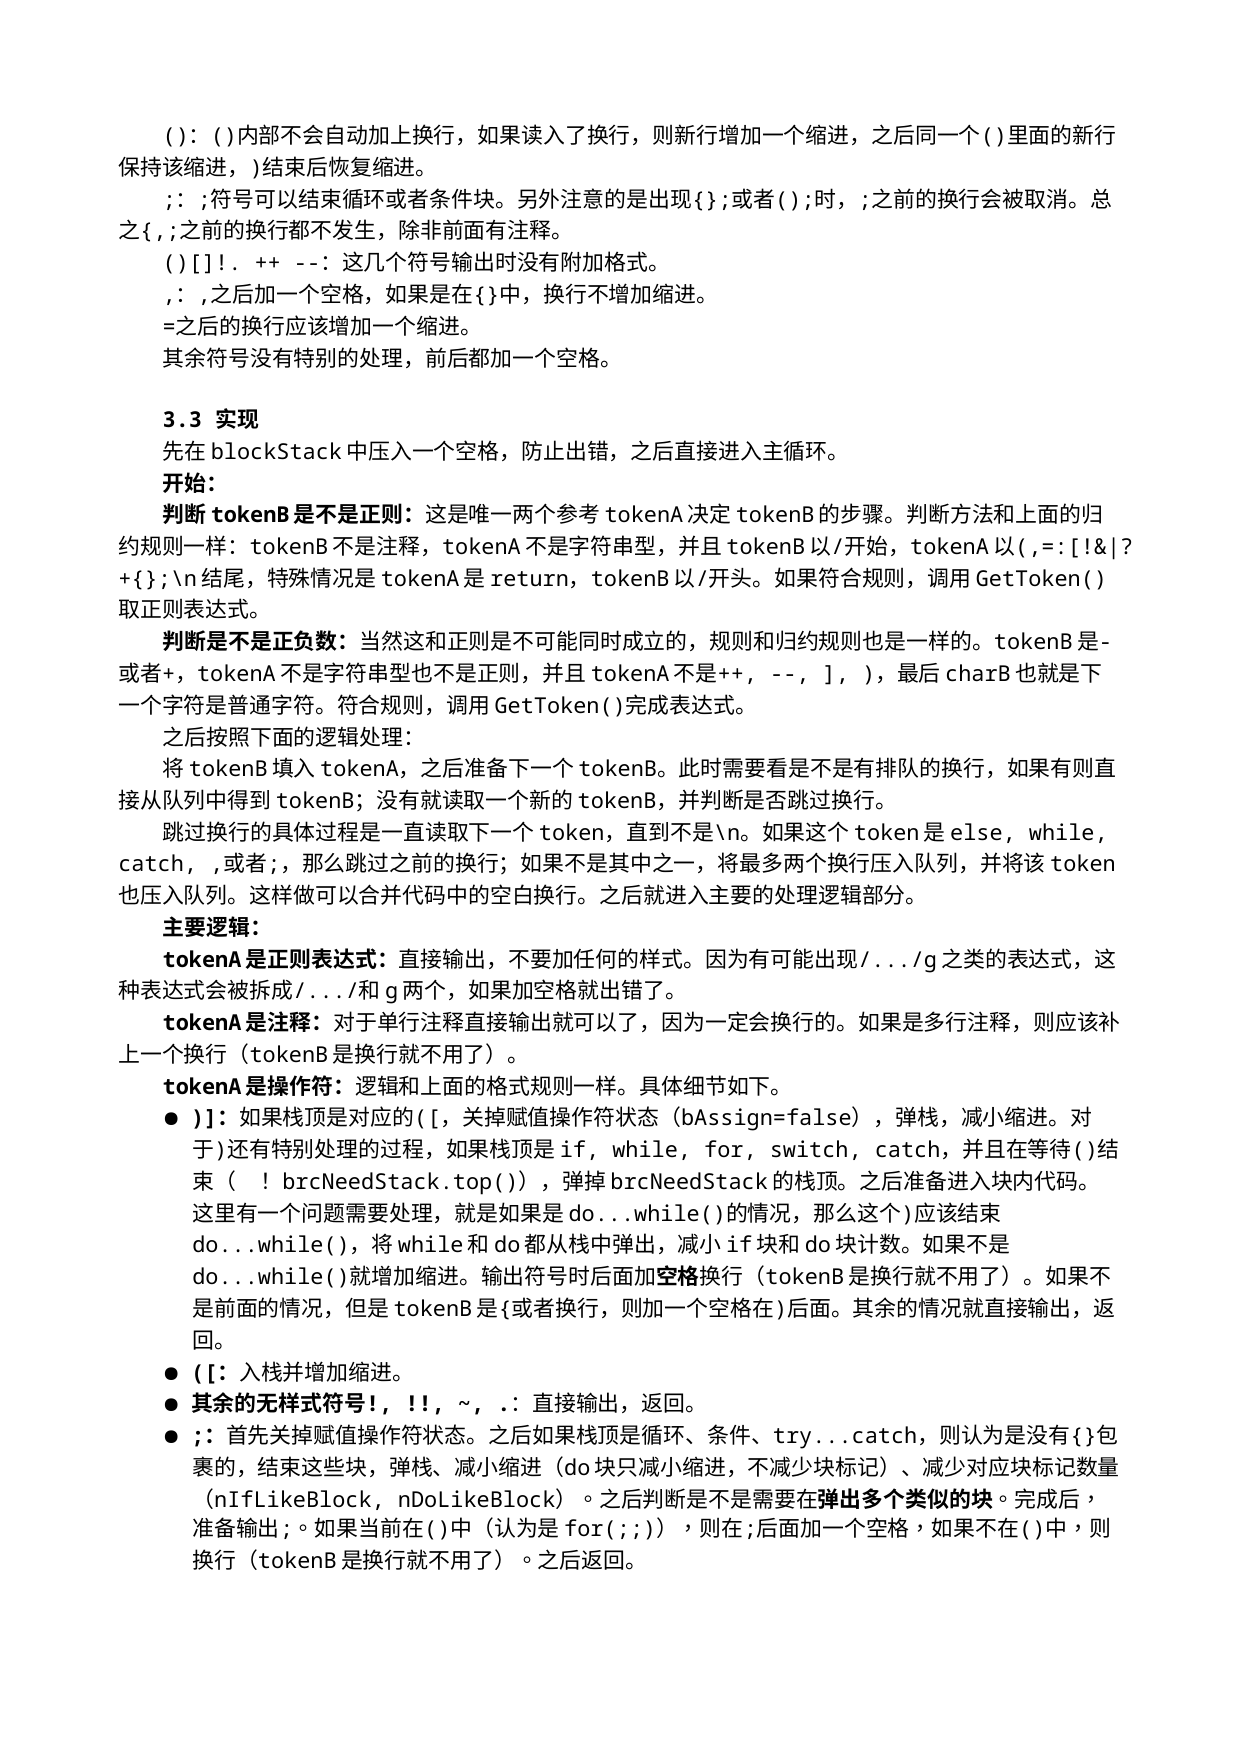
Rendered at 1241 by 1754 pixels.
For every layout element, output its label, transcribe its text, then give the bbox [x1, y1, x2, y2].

text 判断是不是正负数：当然这和正则是不可能同时成立的，规则和归约规则也是一样的。tokenB是-或者+，tokenA不是字符串型也不是正则，并且tokenA不是++, --, ], )，最后charB也就是下一个字符是普通字符。符合规则，调用GetToken()完成表达式。 [118, 624, 1122, 719]
text 先在blockStack中压入一个空格，防止出错，之后直接进入主循环。 [118, 434, 1122, 466]
text 将tokenB填入tokenA，之后准备下一个tokenB。此时需要看是不是有排队的换行，如果有则直接从队列中得到tokenB；没有就读取一个新的tokenB，并判断是否跳过换行。 [118, 751, 1122, 815]
text tokenA是操作符：逻辑和上面的格式规则一样。具体细节如下。 [118, 1069, 1122, 1100]
text 判断tokenB是不是正则：这是唯一两个参考tokenA决定tokenB的步骤。判断方法和上面的归约规则一样：tokenB不是注释，tokenA不是字符串型，并且tokenB以/开始，tokenA以(,=:[!&|?+{};\n结尾，特殊情况是tokenA是return，tokenB以/开头。如果符合规则，调用GetToken()取正则表达式。 [118, 497, 1122, 624]
text ()[]!. ++ --：这几个符号输出时没有附加格式。 [118, 245, 1122, 277]
text 其余符号没有特别的处理，前后都加一个空格。 [118, 341, 1122, 372]
text 开始： [118, 466, 1122, 497]
list ([：入栈并增加缩进。 [162, 1354, 1122, 1386]
list ;：首先关掉赋值操作符状态。之后如果栈顶是循环、条件、try...catch，则认为是没有{}包裹的，结束这些块，弹栈、减小缩进（do块只减小缩进，不减少块标记）、减少对应块标记数量（nIfLikeBlock, nDoLikeBlock）。之后判断是不是需要在弹出多个类似的块。完成后，准备输出;。如果当前在()中（认为是for(;;)），则在;后面加一个空格，如果不在()中，则换行（tokenB是换行就不用了）。之后返回。 [162, 1418, 1122, 1575]
text 3.3 实现 [118, 402, 1122, 434]
text ()：()内部不会自动加上换行，如果读入了换行，则新行增加一个缩进，之后同一个()里面的新行保持该缩进，)结束后恢复缩进。 [118, 118, 1122, 182]
text =之后的换行应该增加一个缩进。 [118, 309, 1122, 341]
text tokenA是正则表达式：直接输出，不要加任何的样式。因为有可能出现/.../g之类的表达式，这种表达式会被拆成/.../和g两个，如果加空格就出错了。 [118, 942, 1122, 1005]
list )]：如果栈顶是对应的([，关掉赋值操作符状态（bAssign=false），弹栈，减小缩进。对于)还有特别处理的过程，如果栈顶是if, while, for, switch, catch，并且在等待()结束（ ！brcNeedStack.top()），弹掉brcNeedStack的栈顶。之后准备进入块内代码。这里有一个问题需要处理，就是如果是do...while()的情况，那么这个)应该结束do...while()，将while和do都从栈中弹出，减小if块和do块计数。如果不是do...while()就增加缩进。输出符号时后面加空格换行（tokenB是换行就不用了）。如果不是前面的情况，但是tokenB是{或者换行，则加一个空格在)后面。其余的情况就直接输出，返回。 [162, 1100, 1122, 1354]
text 之后按照下面的逻辑处理： [118, 719, 1122, 751]
text 跳过换行的具体过程是一直读取下一个token，直到不是\n。如果这个token是else, while, catch, ,或者;，那么跳过之前的换行；如果不是其中之一，将最多两个换行压入队列，并将该token也压入队列。这样做可以合并代码中的空白换行。之后就进入主要的处理逻辑部分。 [118, 815, 1122, 910]
text tokenA是注释：对于单行注释直接输出就可以了，因为一定会换行的。如果是多行注释，则应该补上一个换行（tokenB是换行就不用了）。 [118, 1005, 1122, 1069]
text ,：,之后加一个空格，如果是在{}中，换行不增加缩进。 [118, 277, 1122, 309]
list 其余的无样式符号!, !!, ~, .：直接输出，返回。 [162, 1386, 1122, 1418]
text 主要逻辑： [118, 910, 1122, 942]
text ;：;符号可以结束循环或者条件块。另外注意的是出现{};或者();时，;之前的换行会被取消。总之{,;之前的换行都不发生，除非前面有注释。 [118, 182, 1122, 245]
